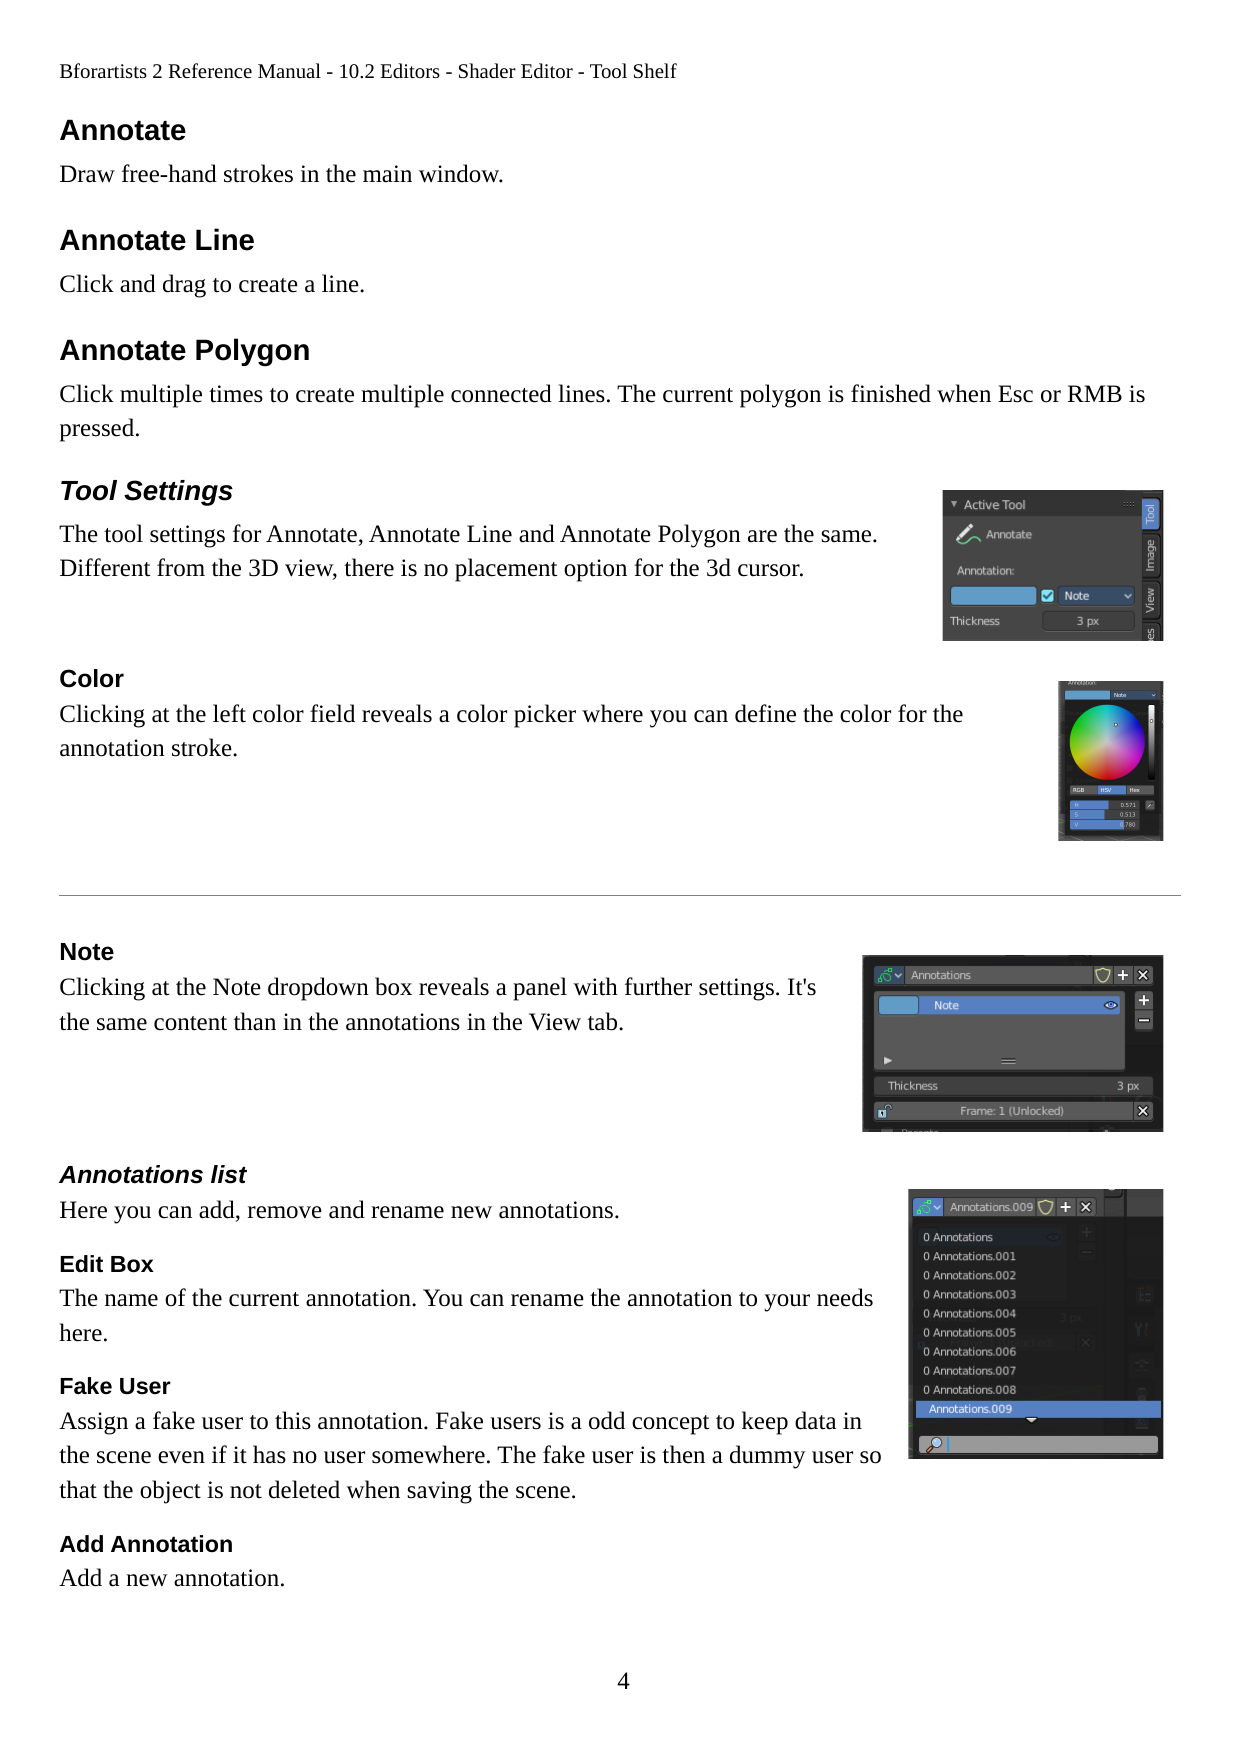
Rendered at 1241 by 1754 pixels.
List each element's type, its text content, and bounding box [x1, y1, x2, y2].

subtitle Color [59, 664, 1181, 693]
text Assign a fake user to this annotation. Fake users is a odd concept to keep data in the scene even if it has no user somewhere. The fake user is then a dummy user so that the object is not deleted when saving the scene. [59, 1406, 1181, 1504]
subtitle Annotate Line [59, 222, 1181, 256]
subtitle Tool Settings [59, 475, 1181, 507]
picture [942, 490, 1164, 641]
subtitle Annotations list [59, 1160, 1181, 1188]
text Add a new annotation. [59, 1563, 1181, 1592]
text Draw free-hand strokes in the main window. [59, 159, 1181, 188]
subtitle Annotate [59, 113, 1181, 146]
text Clicking at the Note dropdown box reveals a panel with further settings. It's the same content than in the annotations in the View tab. [59, 972, 862, 1035]
subtitle Annotate Polygon [59, 332, 1181, 366]
text The name of the current annotation. You can rename the annotation to your needs here. [59, 1283, 908, 1346]
text Clicking at the left color field reveals a color picker where you can define the color for the annotation stroke. [59, 699, 1058, 762]
picture [908, 1189, 1164, 1459]
text The tool settings for Annotate, Annotate Line and Annotate Polygon are the same. Different from the 3D view, there is no placement option for the 3d cursor. [59, 519, 942, 582]
subtitle [1164, 1250, 1181, 1277]
subtitle [1164, 1373, 1181, 1400]
text Click and drag to create a line. [59, 269, 1181, 297]
subtitle Edit Box [59, 1250, 908, 1277]
subtitle Note [59, 937, 1181, 966]
picture [1058, 681, 1164, 841]
subtitle Fake User [59, 1373, 908, 1400]
subtitle Add Annotation [59, 1530, 1181, 1557]
text Click multiple times to create multiple connected lines. The current polygon is finished when Esc or RMB is pressed. [59, 379, 1181, 442]
text Here you can add, remove and rename new annotations. [59, 1195, 908, 1223]
picture [862, 955, 1164, 1132]
